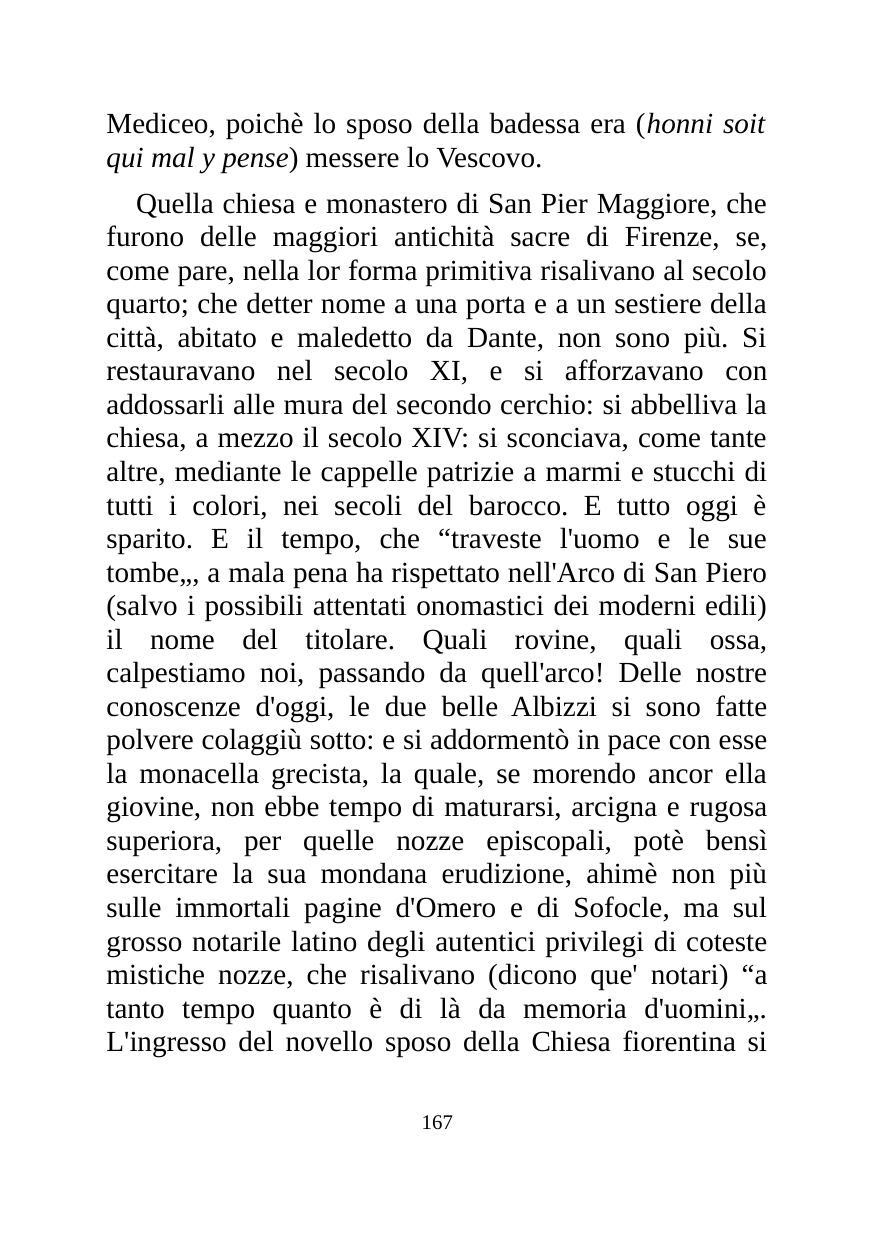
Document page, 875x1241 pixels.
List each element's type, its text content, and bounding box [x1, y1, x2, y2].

text Mediceo, poichè lo sposo della badessa era (honni soit qui mal y pense) messere lo Vescovo. [106, 106, 768, 173]
text Quella chiesa e monastero di San Pier Maggiore, che furono delle maggiori antichità sacre di Firenze, se, come pare, nella lor forma primitiva risalivano al secolo quarto; che detter nome a una porta e a un sestiere della città, abitato e maledetto da Dante, non sono più. Si restauravano nel secolo XI, e si afforzavano con addossarli alle mura del secondo cerchio: si abbelliva la chiesa, a mezzo il secolo XIV: si sconciava, come tante altre, mediante le cappelle patrizie a marmi e stucchi di tutti i colori, nei secoli del barocco. E tutto oggi è sparito. E il tempo, che “traveste l'uomo e le sue tombe„, a mala pena ha rispettato nell'Arco di San Piero (salvo i possibili attentati onomastici dei moderni edili) il nome del titolare. Quali rovine, quali ossa, calpestiamo noi, passando da quell'arco! Delle nostre conoscenze d'oggi, le due belle Albizzi si sono fatte polvere colaggiù sotto: e si addormentò in pace con esse la monacella grecista, la quale, se morendo ancor ella giovine, non ebbe tempo di maturarsi, arcigna e rugosa superiora, per quelle nozze episcopali, potè bensì esercitare la sua mondana erudizione, ahimè non più sulle immortali pagine d'Omero e di Sofocle, ma sul grosso notarile latino degli autentici privilegi di coteste mistiche nozze, che risalivano (dicono que' notari) “a tanto tempo quanto è di là da memoria d'uomini„. L'ingresso del novello sposo della Chiesa fiorentina si [106, 186, 768, 1058]
